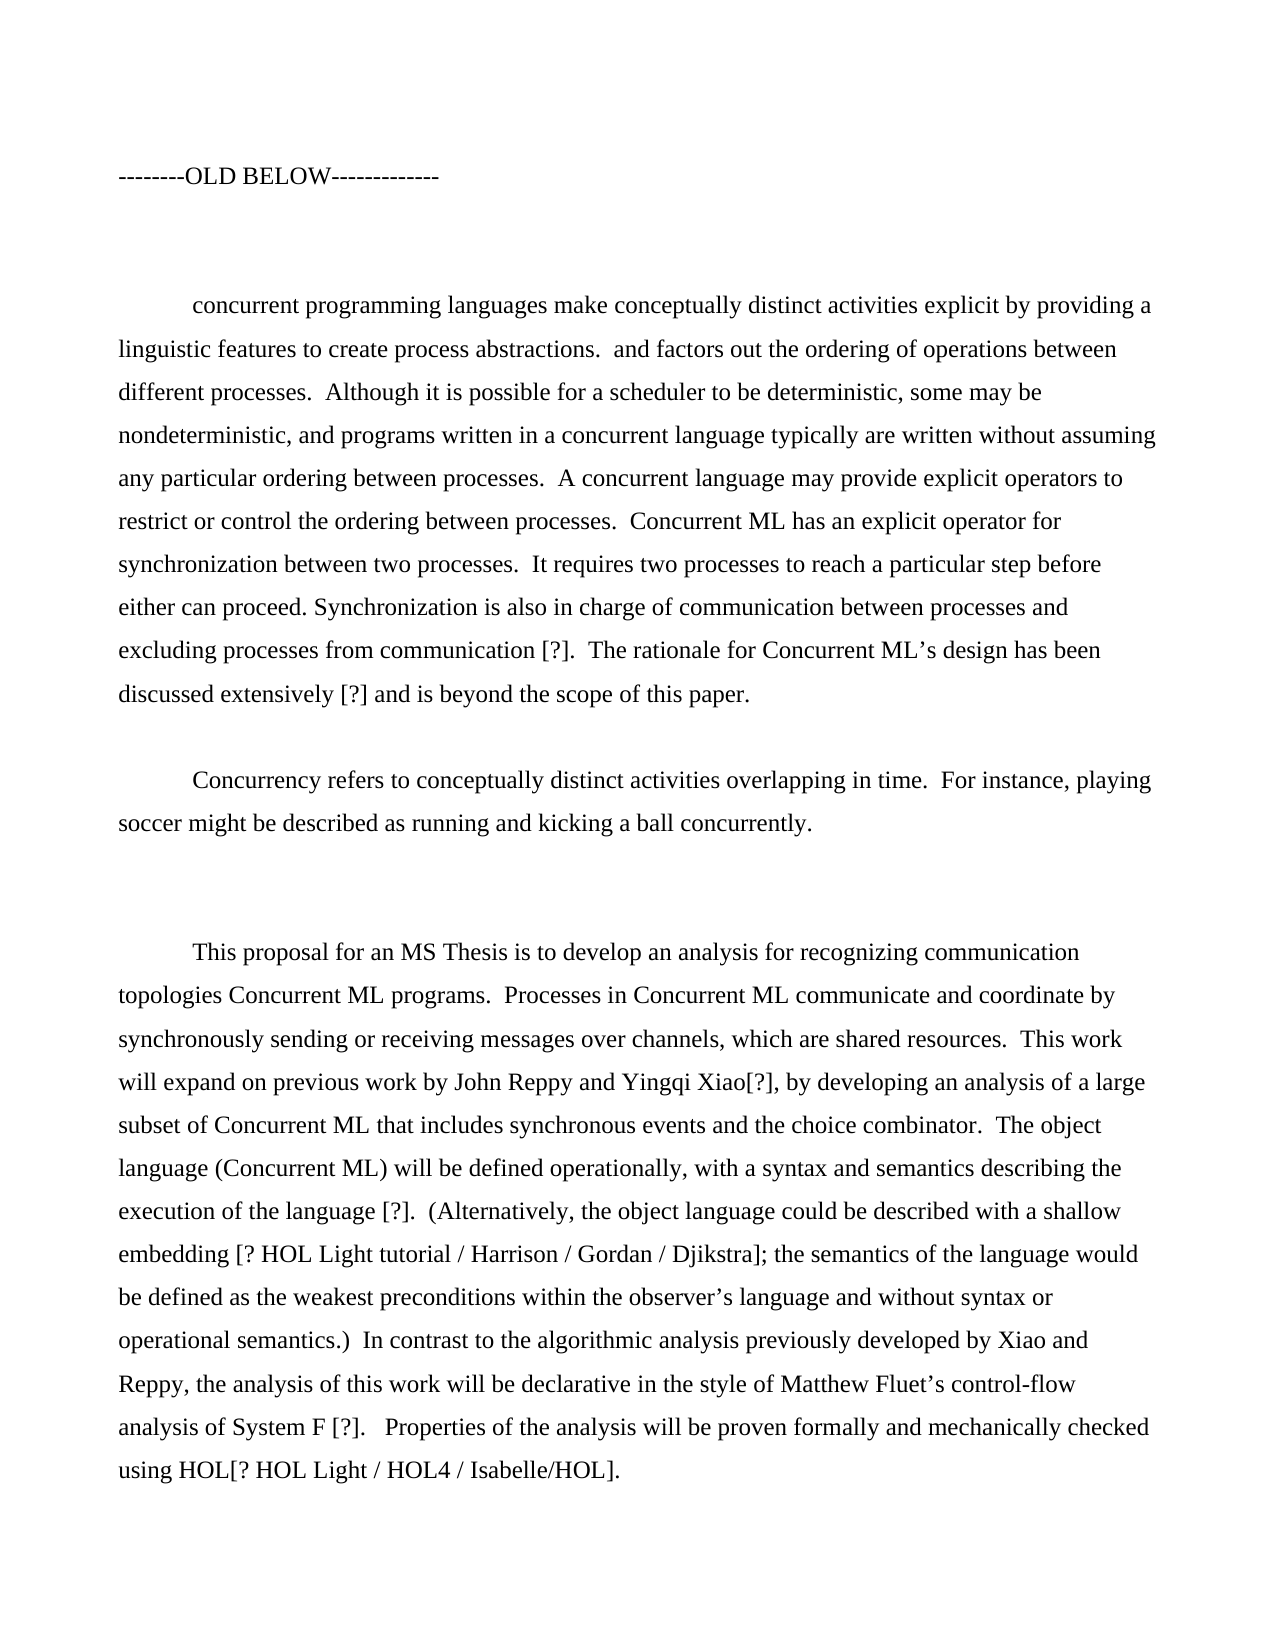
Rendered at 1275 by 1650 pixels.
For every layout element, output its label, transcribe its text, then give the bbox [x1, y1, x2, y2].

text This proposal for an MS Thesis is to develop an analysis for recognizing communication topologies Concurrent ML programs. Processes in Concurrent ML communicate and coordinate by synchronously sending or receiving messages over channels, which are shared resources. This work will expand on previous work by John Reppy and Yingqi Xiao[?], by developing an analysis of a large subset of Concurrent ML that includes synchronous events and the choice combinator. The object language (Concurrent ML) will be defined operationally, with a syntax and semantics describing the execution of the language [?]. (Alternatively, the object language could be described with a shallow embedding [? HOL Light tutorial / Harrison / Gordan / Djikstra]; the semantics of the language would be defined as the weakest preconditions within the observer’s language and without syntax or operational semantics.) In contrast to the algorithmic analysis previously developed by Xiao and Reppy, the analysis of this work will be declarative in the style of Matthew Fluet’s control-flow analysis of System F [?]. Properties of the analysis will be proven formally and mechanically checked using HOL[? HOL Light / HOL4 / Isabelle/HOL]. [118, 937, 1157, 1484]
text Concurrency refers to conceptually distinct activities overlapping in time. For instance, playing soccer might be described as running and kicking a ball concurrently. [118, 765, 1157, 837]
text concurrent programming languages make conceptually distinct activities explicit by providing a linguistic features to create process abstractions. and factors out the ordering of operations between different processes. Although it is possible for a scheduler to be deterministic, some may be nondeterministic, and programs written in a concurrent language typically are written without assuming any particular ordering between processes. A concurrent language may provide explicit operators to restrict or control the ordering between processes. Concurrent ML has an explicit operator for synchronization between two processes. It requires two processes to reach a particular step before either can proceed. Synchronization is also in charge of communication between processes and excluding processes from communication [?]. The rationale for Concurrent ML’s design has been discussed extensively [?] and is beyond the scope of this paper. [118, 291, 1157, 707]
text --------OLD BELOW------------- [118, 161, 1157, 190]
